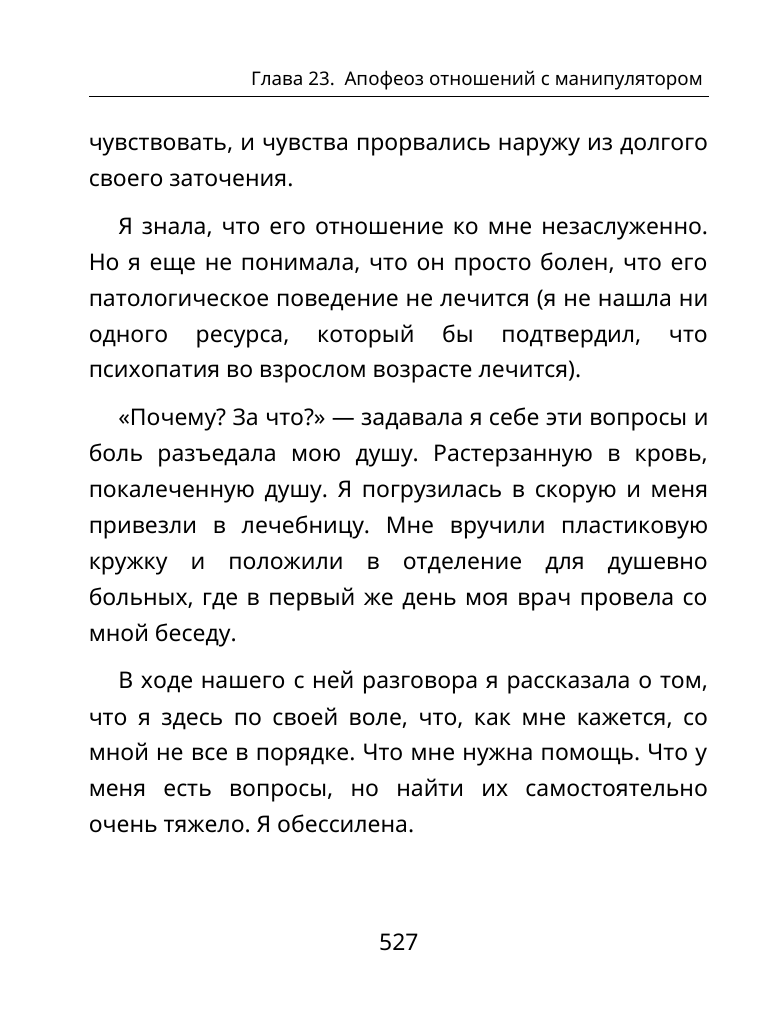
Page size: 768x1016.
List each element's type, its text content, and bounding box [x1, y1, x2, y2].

text чувствовать, и чувства прорвались наружу из долгого своего заточения. [88, 126, 709, 193]
text «Почему? За что?» — задавала я себе эти вопросы и боль разъедала мою душу. Растерзанную в кровь, покалеченную душу. Я погрузилась в скорую и меня привезли в лечебницу. Мне вручили пластиковую кружку и положили в отделение для душевно больных, где в первый же день моя врач провела со мной беседу. [88, 401, 709, 648]
text Я знала, что его отношение ко мне незаслуженно. Но я еще не понимала, что он просто болен, что его патологическое поведение не лечится (я не нашла ни одного ресурса, который бы подтвердил, что психопатия во взрослом возрасте лечится). [88, 210, 709, 385]
text В ходе нашего с ней разговора я рассказала о том, что я здесь по своей воле, что, как мне кажется, со мной не все в порядке. Что мне нужна помощь. Что у меня есть вопросы, но найти их самостоятельно очень тяжело. Я обессилена. [88, 664, 709, 839]
